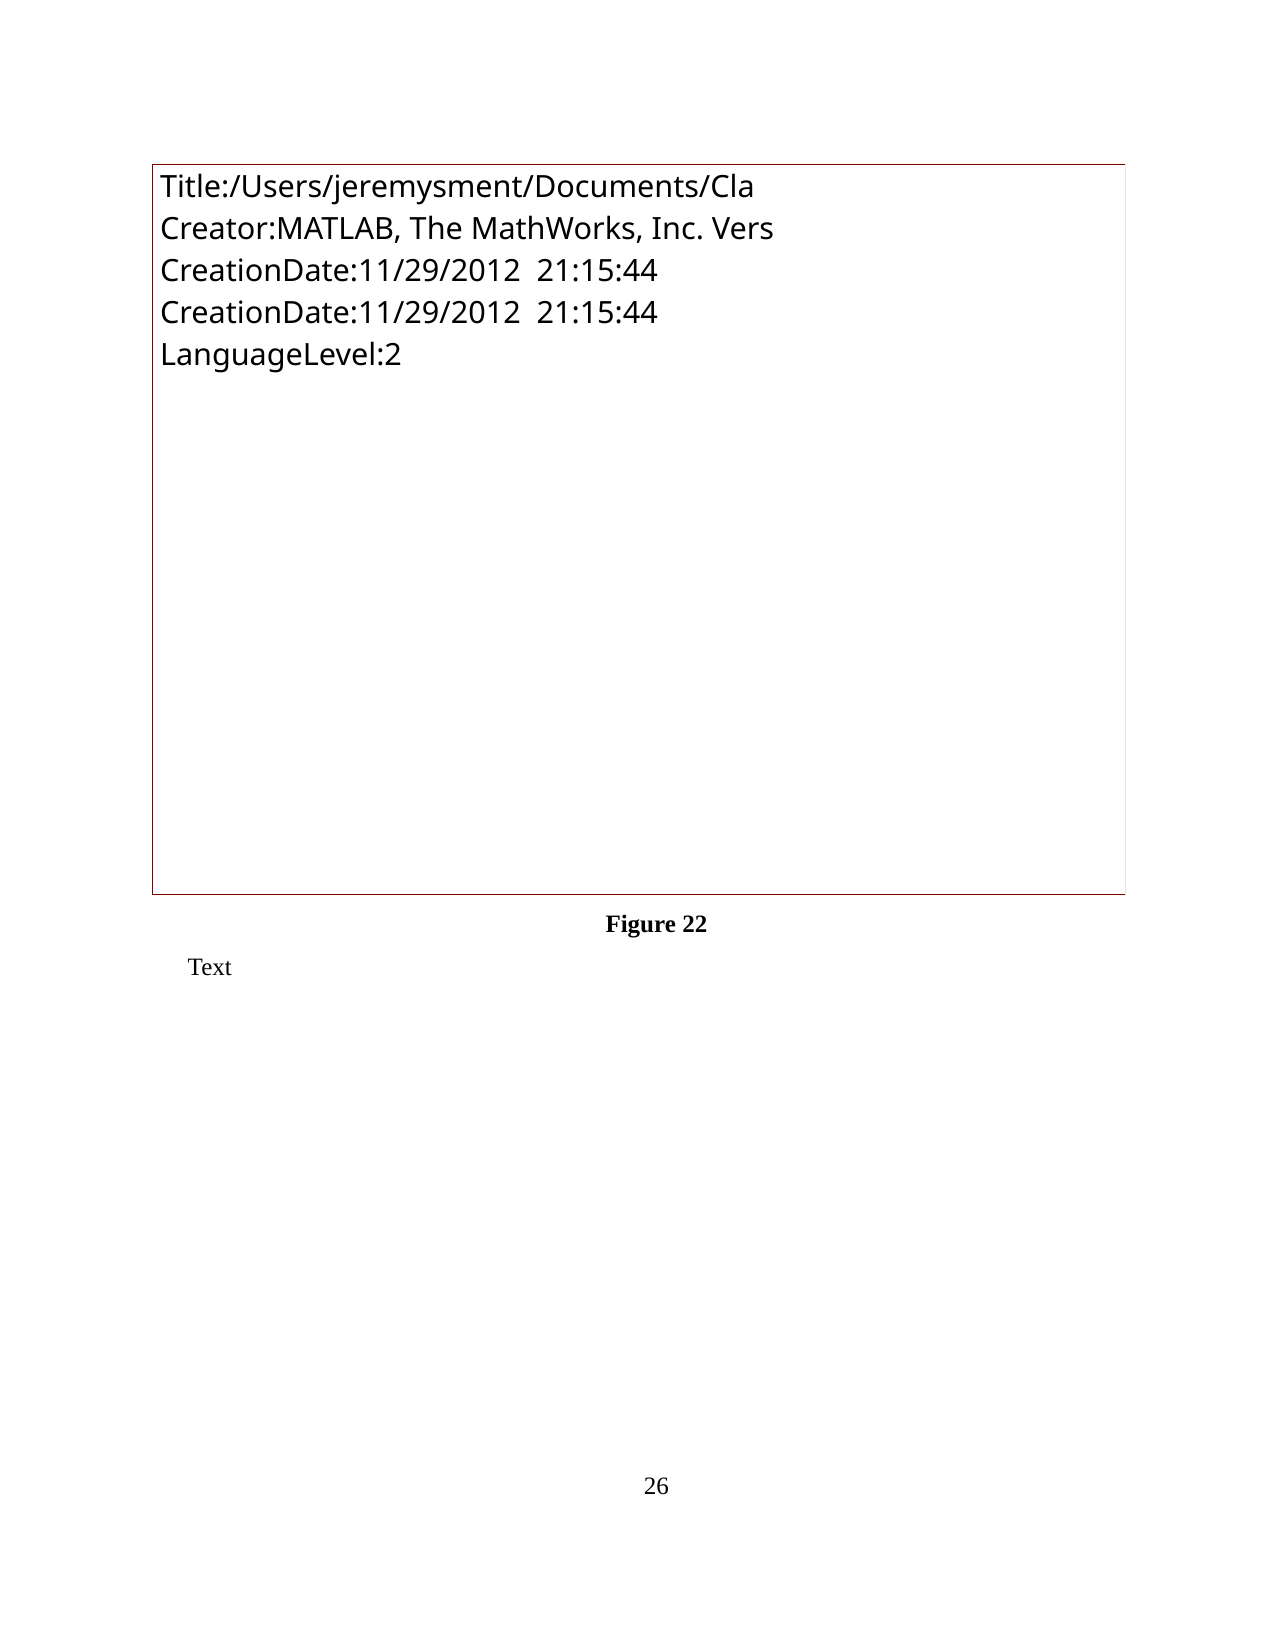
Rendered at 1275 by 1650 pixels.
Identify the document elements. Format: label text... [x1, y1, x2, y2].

text Figure 22 [150, 162, 1125, 937]
text [150, 150, 1125, 162]
text Text [150, 937, 1125, 981]
